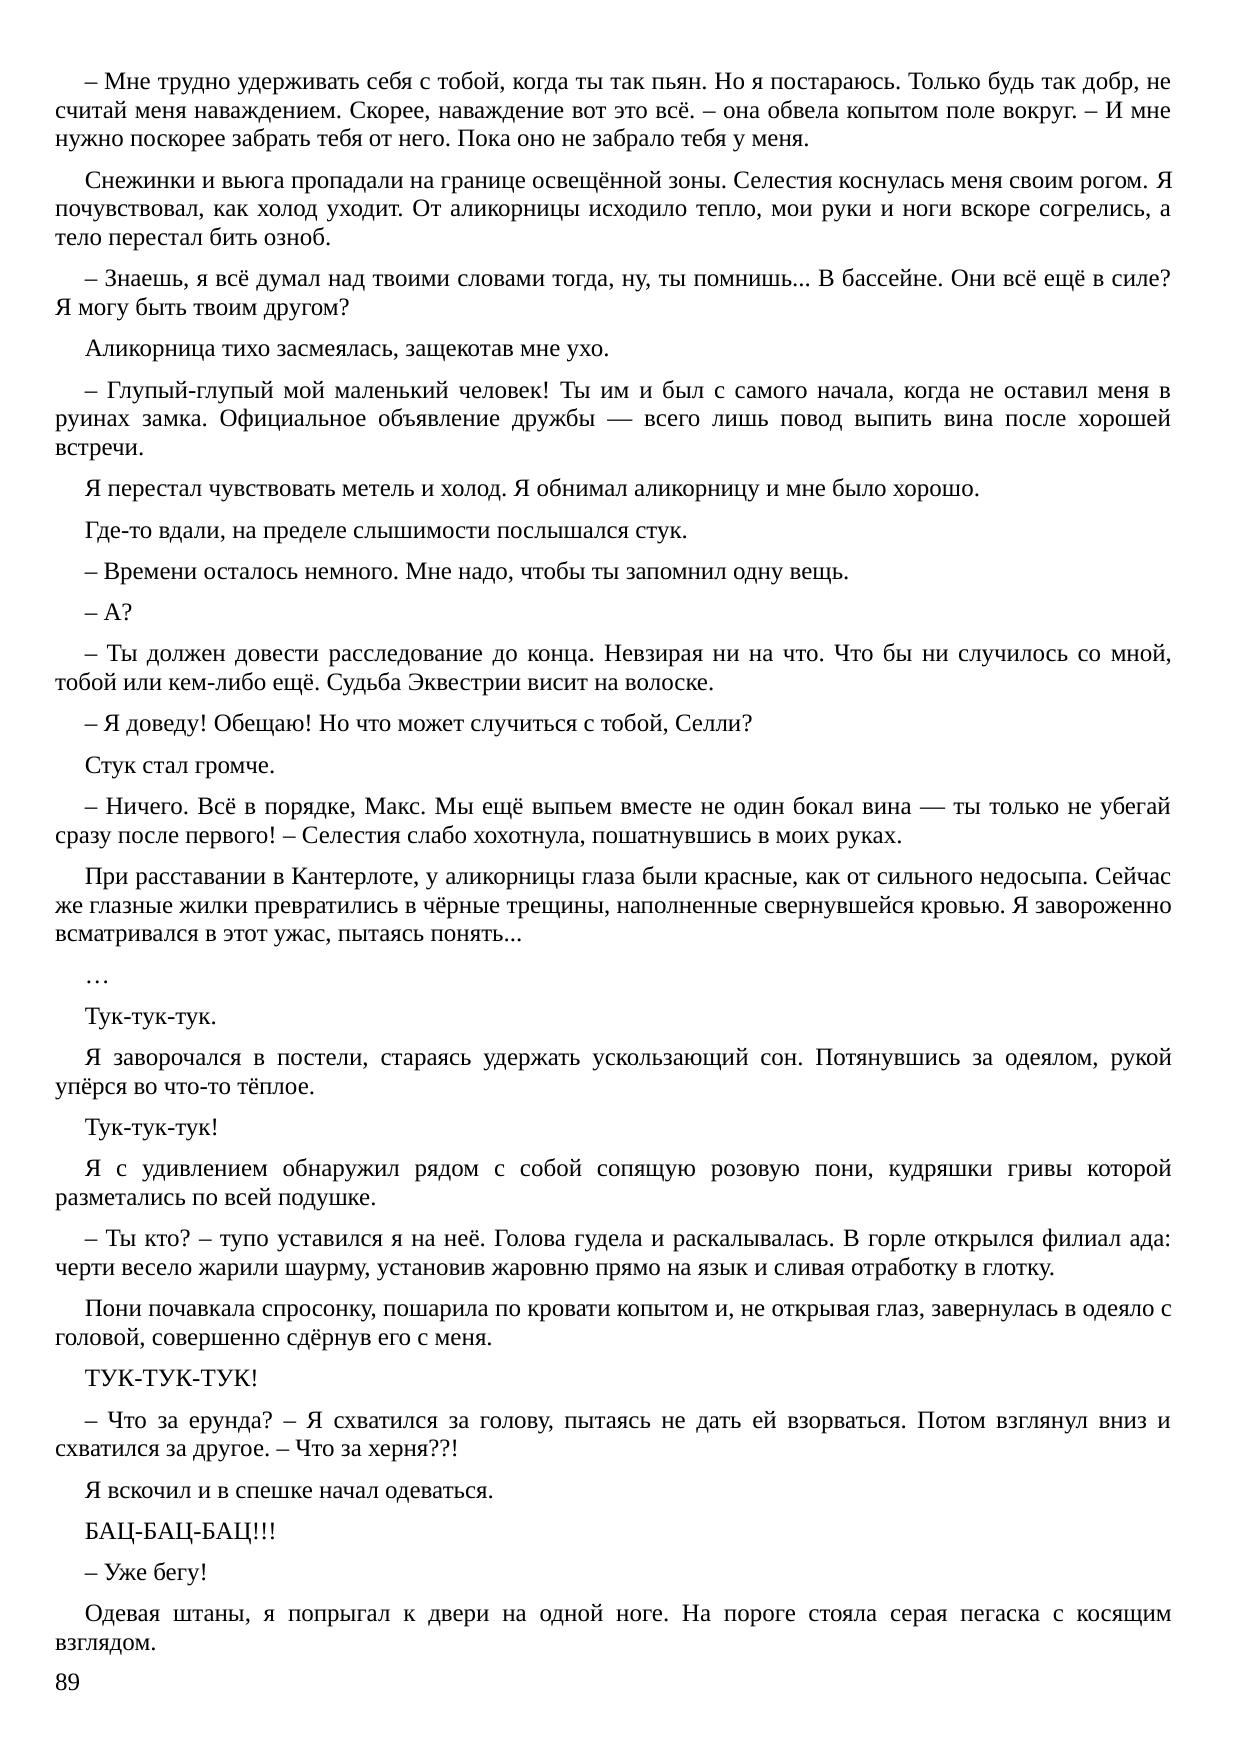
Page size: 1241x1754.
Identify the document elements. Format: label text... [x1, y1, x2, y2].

text – Времени осталось немного. Мне надо, чтобы ты запомнил одну вещь. [55, 556, 1173, 585]
text Пони почавкала спросонку, пошарила по кровати копытом и, не открывая глаз, завернулась в одеяло с головой, совершенно сдёрнув его с меня. [55, 1293, 1173, 1351]
text – Ничего. Всё в порядке, Макс. Мы ещё выпьем вместе не один бокал вина — ты только не убегай сразу после первого! – Селестия слабо хохотнула, пошатнувшись в моих руках. [55, 791, 1173, 848]
text Одевая штаны, я попрыгал к двери на одной ноге. На пороге стояла серая пегаска с косящим взглядом. [55, 1598, 1173, 1656]
text Я перестал чувствовать метель и холод. Я обнимал аликорницу и мне было хорошо. [55, 473, 1173, 502]
text ТУК-ТУК-ТУК! [55, 1363, 1173, 1392]
text Снежинки и вьюга пропадали на границе освещённой зоны. Селестия коснулась меня своим рогом. Я почувствовал, как холод уходит. От аликорницы исходило тепло, мои руки и ноги вскоре согрелись, а тело перестал бить озноб. [55, 165, 1173, 251]
text Тук-тук-тук! [55, 1112, 1173, 1141]
text Аликорница тихо засмеялась, защекотав мне ухо. [55, 333, 1173, 362]
text Тук-тук-тук. [55, 1001, 1173, 1030]
text – Ты должен довести расследование до конца. Невзирая ни на что. Что бы ни случилось со мной, тобой или кем-либо ещё. Судьба Эквестрии висит на волоске. [55, 638, 1173, 696]
text БАЦ-БАЦ-БАЦ!!! [55, 1516, 1173, 1545]
text – Мне трудно удерживать себя с тобой, когда ты так пьян. Но я постараюсь. Только будь так добр, не считай меня наваждением. Скорее, наваждение вот это всё. – она обвела копытом поле вокруг. – И мне нужно поскорее забрать тебя от него. Пока оно не забрало тебя у меня. [55, 66, 1173, 152]
text – Ты кто? – тупо уставился я на неё. Голова гудела и раскалывалась. В горле открылся филиал ада: черти весело жарили шаурму, установив жаровню прямо на язык и сливая отработку в глотку. [55, 1223, 1173, 1281]
text При расставании в Кантерлоте, у аликорницы глаза были красные, как от сильного недосыпа. Сейчас же глазные жилки превратились в чёрные трещины, наполненные свернувшейся кровью. Я завороженно всматривался в этот ужас, пытаясь понять... [55, 861, 1173, 947]
text Я вскочил и в спешке начал одеваться. [55, 1475, 1173, 1503]
text – А? [55, 597, 1173, 626]
text – Глупый-глупый мой маленький человек! Ты им и был с самого начала, когда не оставил меня в руинах замка. Официальное объявление дружбы — всего лишь повод выпить вина после хорошей встречи. [55, 375, 1173, 461]
text – Уже бегу! [55, 1557, 1173, 1586]
text Где-то вдали, на пределе слышимости послышался стук. [55, 515, 1173, 543]
text Я заворочался в постели, стараясь удержать ускользающий сон. Потянувшись за одеялом, рукой упёрся во что-то тёплое. [55, 1042, 1173, 1100]
text – Я доведу! Обещаю! Но что может случиться с тобой, Селли? [55, 708, 1173, 737]
text – Знаешь, я всё думал над твоими словами тогда, ну, ты помнишь... В бассейне. Они всё ещё в силе? Я могу быть твоим другом? [55, 263, 1173, 321]
text Я с удивлением обнаружил рядом с собой сопящую розовую пони, кудряшки гривы которой разметались по всей подушке. [55, 1153, 1173, 1211]
text – Что за ерунда? – Я схватился за голову, пытаясь не дать ей взорваться. Потом взглянул вниз и схватился за другое. – Что за херня??! [55, 1405, 1173, 1462]
text … [55, 960, 1173, 988]
text Стук стал громче. [55, 750, 1173, 778]
